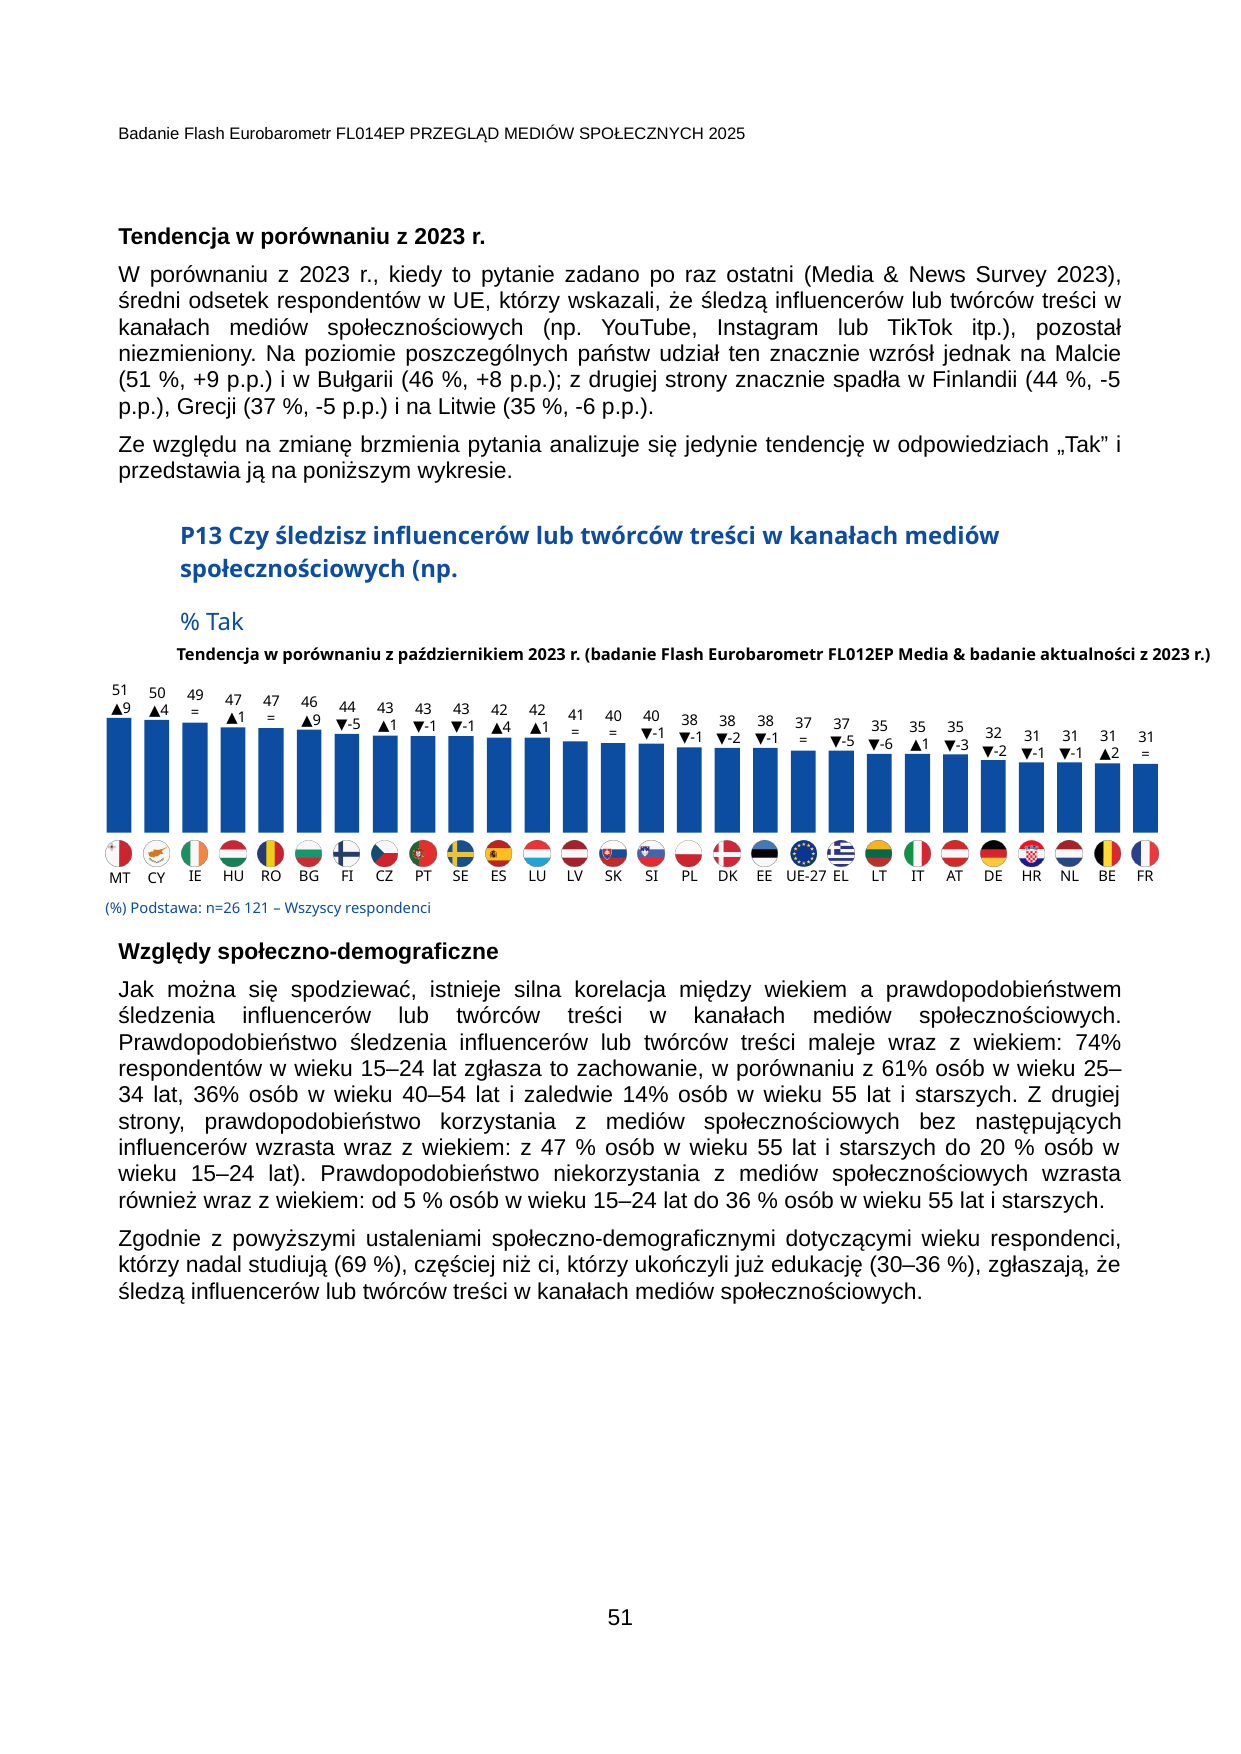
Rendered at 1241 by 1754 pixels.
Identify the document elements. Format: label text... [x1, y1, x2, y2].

text W porównaniu z 2023 r., kiedy to pytanie zadano po raz ostatni (Media & News Survey 2023), średni odsetek respondentów w UE, którzy wskazali, że śledzą influencerów lub twórców treści w kanałach mediów społecznościowych (np. YouTube, Instagram lub TikTok itp.), pozostał niezmieniony. Na poziomie poszczególnych państw udział ten znacznie wzrósł jednak na Malcie (51 %, +9 p.p.) i w Bułgarii (46 %, +8 p.p.); z drugiej strony znacznie spadła w Finlandii (44 %, -5 p.p.), Grecji (37 %, -5 p.p.) i na Litwie (35 %, -6 p.p.). [118, 261, 1122, 419]
picture [485, 840, 512, 867]
picture [827, 840, 855, 867]
text Ze względu na zmianę brzmienia pytania analizuje się jedynie tendencję w odpowiedziach „Tak” i przedstawia ją na poniższym wykresie. [118, 431, 1122, 484]
picture [790, 840, 817, 867]
picture [447, 840, 474, 867]
picture [181, 840, 208, 867]
text Jak można się spodziewać, istnieje silna korelacja między wiekiem a prawdopodobieństwem śledzenia influencerów lub twórców treści w kanałach mediów społecznościowych. Prawdopodobieństwo śledzenia influencerów lub twórców treści maleje wraz z wiekiem: 74% respondentów w wieku 15–24 lat zgłasza to zachowanie, w porównaniu z 61% osób w wieku 25–34 lat, 36% osób w wieku 40–54 lat i zaledwie 14% osób w wieku 55 lat i starszych. Z drugiej strony, prawdopodobieństwo korzystania z mediów społecznościowych bez następujących influencerów wzrasta wraz z wiekiem: z 47 % osób w wieku 55 lat i starszych do 20 % osób w wieku 15–24 lat). Prawdopodobieństwo niekorzystania z mediów społecznościowych wzrasta również wraz z wiekiem: od 5 % osób w wieku 15–24 lat do 36 % osób w wieku 55 lat i starszych. [118, 976, 1122, 1213]
picture [637, 840, 665, 867]
picture [751, 840, 778, 867]
picture [257, 840, 284, 867]
text [118, 496, 1122, 521]
picture [295, 840, 322, 867]
text Względy społeczno-demograficzne [118, 926, 1122, 964]
picture [523, 840, 551, 867]
text Zgodnie z powyższymi ustaleniami społeczno-demograficznymi dotyczącymi wieku respondenci, którzy nadal studiują (69 %), częściej niż ci, którzy ukończyli już edukację (30–36 %), zgłaszają, że śledzą influencerów lub twórców treści w kanałach mediów społecznościowych. [118, 1225, 1122, 1304]
picture [713, 840, 741, 867]
picture [941, 840, 969, 867]
picture [599, 840, 627, 867]
picture [1094, 840, 1121, 867]
picture [105, 840, 132, 867]
picture [1055, 840, 1083, 867]
picture [865, 840, 892, 867]
picture [675, 840, 702, 867]
picture [1018, 840, 1045, 867]
picture [904, 840, 931, 867]
picture [219, 840, 247, 867]
picture [561, 840, 588, 867]
picture [371, 840, 398, 867]
picture [980, 840, 1007, 867]
picture [1131, 840, 1159, 867]
picture [143, 840, 170, 867]
text Tendencja w porównaniu z 2023 r. [118, 223, 1122, 249]
picture [409, 840, 437, 867]
picture [333, 840, 360, 867]
